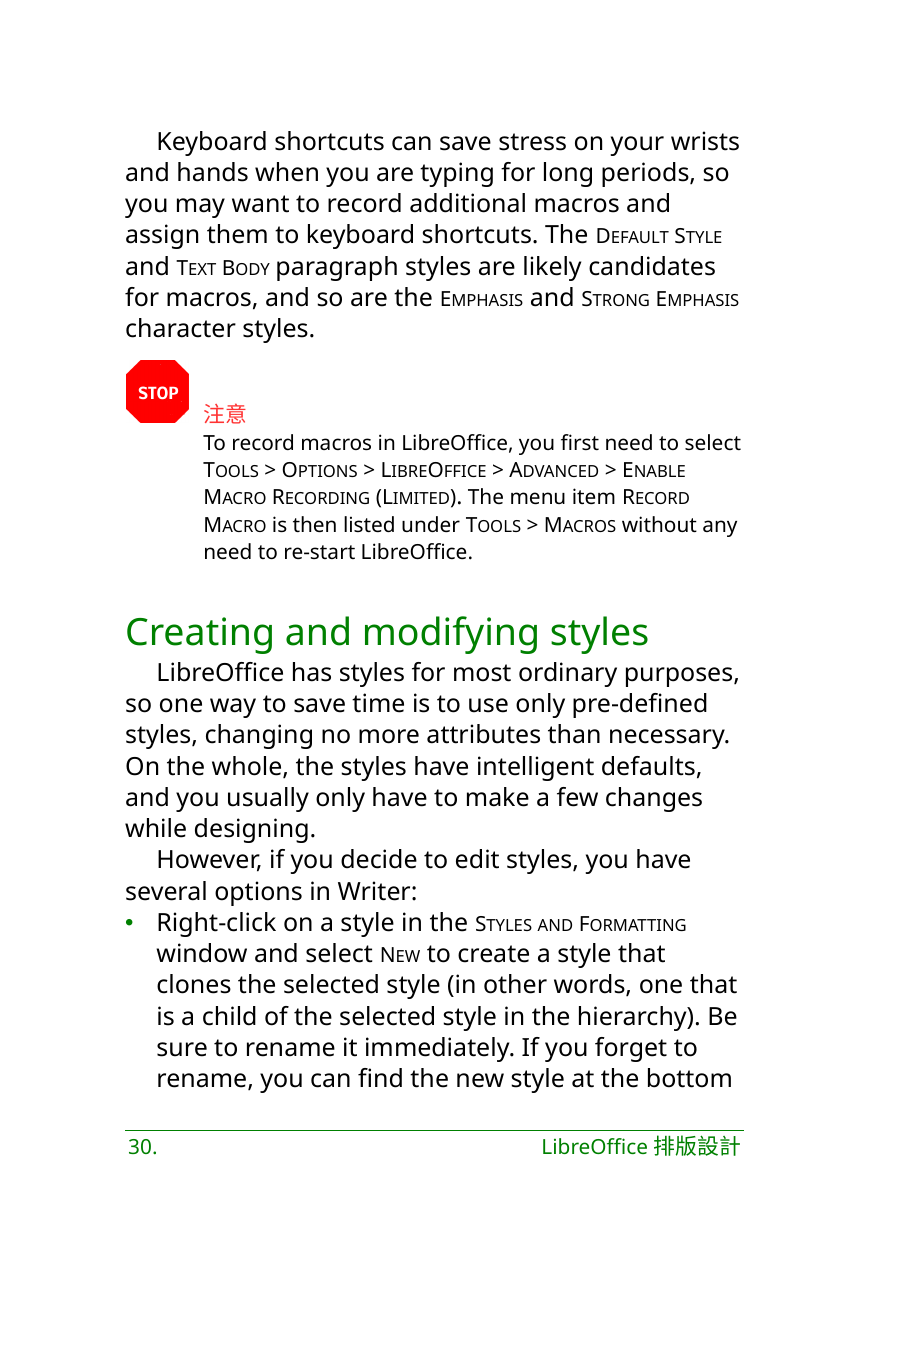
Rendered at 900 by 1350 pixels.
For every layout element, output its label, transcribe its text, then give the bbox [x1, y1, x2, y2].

text To record macros in LibreOffice, you first need to select Tools > Options > LibreOffice > Advanced > Enable Macro Recording (Limited). The menu item Record Macro is then listed under Tools > Macros without any need to re-start LibreOffice. [203, 429, 744, 564]
picture [126, 360, 189, 423]
text However, if you decide to edit styles, you have several options in Writer: [125, 844, 744, 906]
list 注意 [125, 359, 744, 429]
text LibreOffice has styles for most ordinary purposes, so one way to save time is to use only pre-defined styles, changing no more attributes than necessary. On the whole, the styles have intelligent defaults, and you usually only have to make a few changes while designing. [125, 656, 744, 844]
subtitle Creating and modifying styles [125, 605, 744, 656]
text Keyboard shortcuts can save stress on your wrists and hands when you are typing for long periods, so you may want to record additional macros and assign them to keyboard shortcuts. The Default Style and Text Body paragraph styles are likely candidates for macros, and so are the Emphasis and Strong Emphasis character styles. [125, 125, 744, 344]
list Right-click on a style in the Styles and Formatting window and select New to create a style that clones the selected style (in other words, one that is a child of the selected style in the hierarchy). Be sure to rename it immediately. If you forget to rename, you can find the new style at the bottom [125, 906, 744, 1094]
